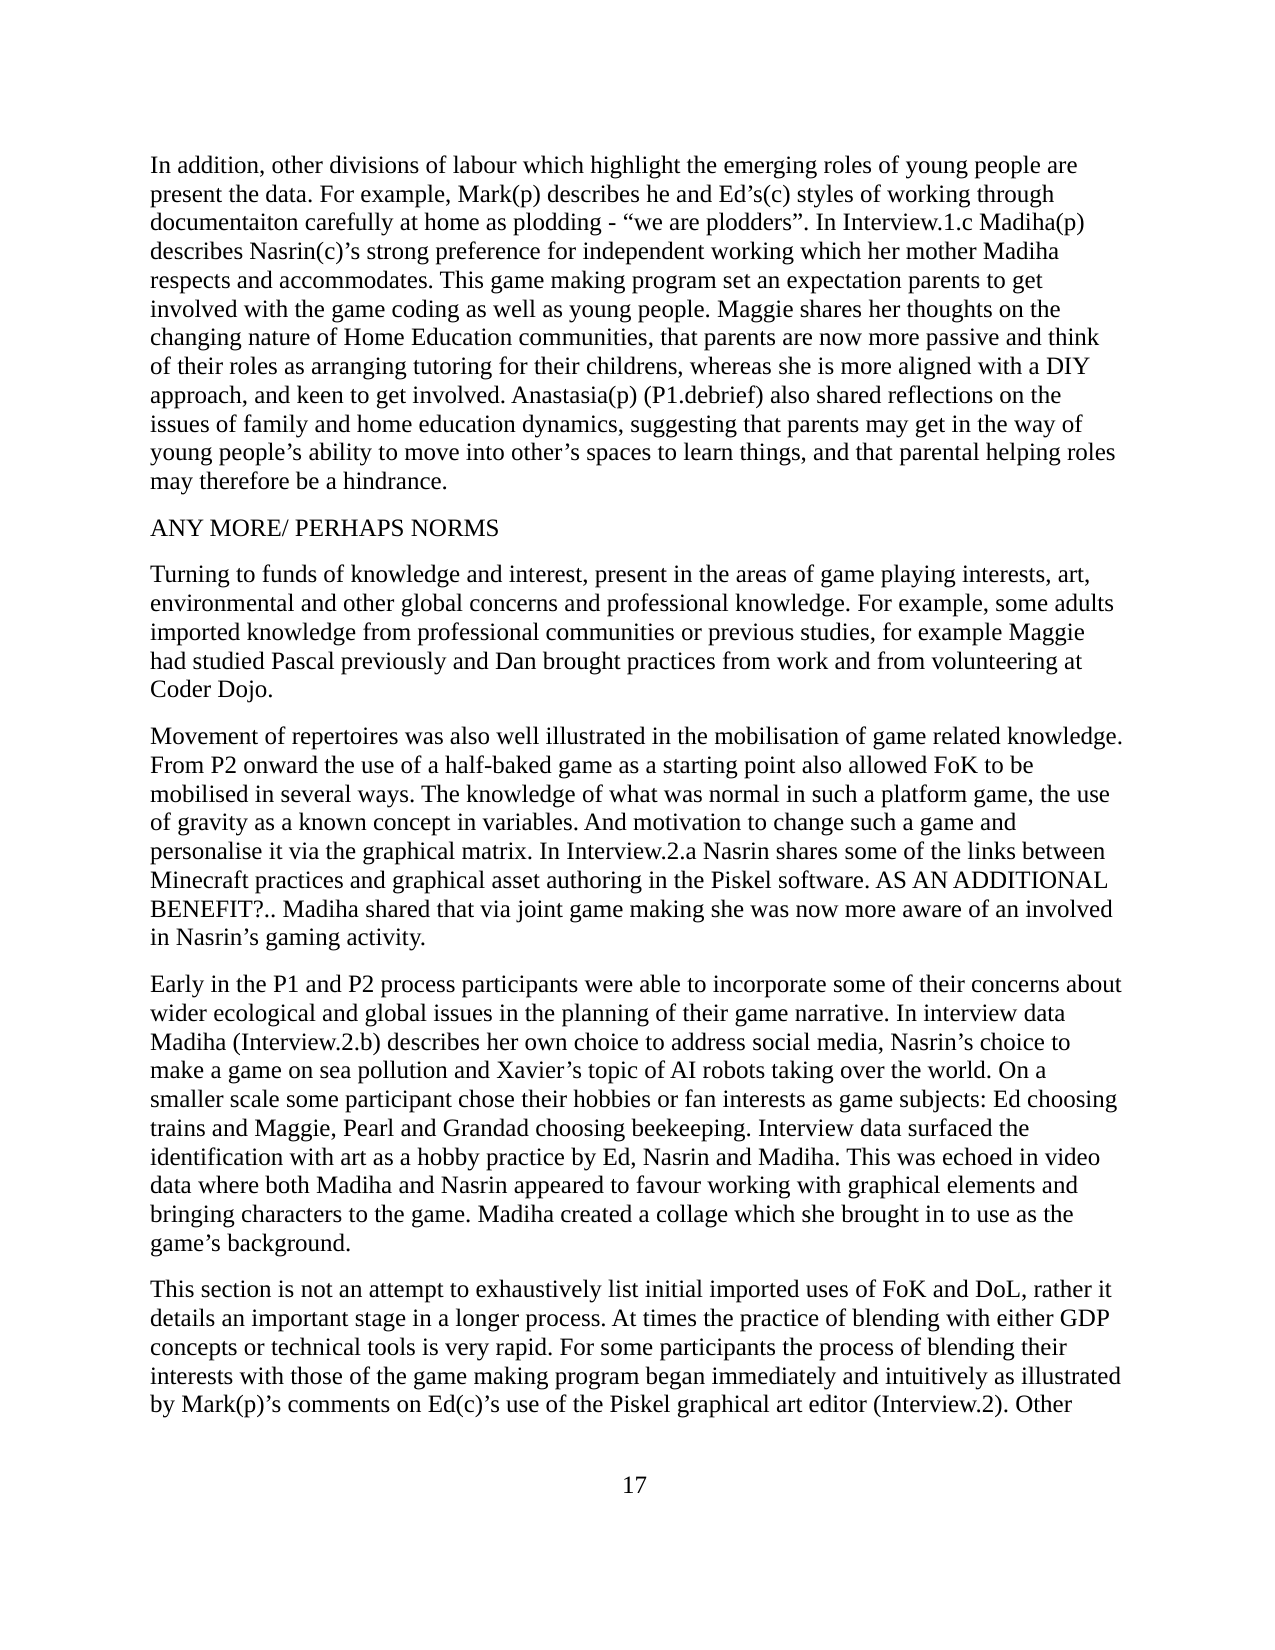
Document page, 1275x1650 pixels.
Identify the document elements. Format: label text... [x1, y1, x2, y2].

text In addition, other divisions of labour which highlight the emerging roles of young people are present the data. For example, Mark(p) describes he and Ed’s(c) styles of working through documentaiton carefully at home as plodding - “we are plodders”. In Interview.1.c Madiha(p) describes Nasrin(c)’s strong preference for independent working which her mother Madiha respects and accommodates. This game making program set an expectation parents to get involved with the game coding as well as young people. Maggie shares her thoughts on the changing nature of Home Education communities, that parents are now more passive and think of their roles as arranging tutoring for their childrens, whereas she is more aligned with a DIY approach, and keen to get involved. Anastasia(p) (P1.debrief) also shared reflections on the issues of family and home education dynamics, suggesting that parents may get in the way of young people’s ability to move into other’s spaces to learn things, and that parental helping roles may therefore be a hindrance. [150, 150, 1125, 495]
text This section is not an attempt to exhaustively list initial imported uses of FoK and DoL, rather it details an important stage in a longer process. At times the practice of blending with either GDP concepts or technical tools is very rapid. For some participants the process of blending their interests with those of the game making program began immediately and intuitively as illustrated by Mark(p)’s comments on Ed(c)’s use of the Piskel graphical art editor (Interview.2). Other [150, 1274, 1125, 1418]
text Turning to funds of knowledge and interest, present in the areas of game playing interests, art, environmental and other global concerns and professional knowledge. For example, some adults imported knowledge from professional communities or previous studies, for example Maggie had studied Pascal previously and Dan brought practices from work and from volunteering at Coder Dojo. [150, 559, 1125, 703]
text Early in the P1 and P2 process participants were able to incorporate some of their concerns about wider ecological and global issues in the planning of their game narrative. In interview data Madiha (Interview.2.b) describes her own choice to address social media, Nasrin’s choice to make a game on sea pollution and Xavier’s topic of AI robots taking over the world. On a smaller scale some participant chose their hobbies or fan interests as game subjects: Ed choosing trains and Maggie, Pearl and Grandad choosing beekeeping. Interview data surfaced the identification with art as a hobby practice by Ed, Nasrin and Madiha. This was echoed in video data where both Madiha and Nasrin appeared to favour working with graphical elements and bringing characters to the game. Madiha created a collage which she brought in to use as the game’s background. [150, 969, 1125, 1257]
text ANY MORE/ PERHAPS NORMS [150, 513, 1125, 542]
text Movement of repertoires was also well illustrated in the mobilisation of game related knowledge. From P2 onward the use of a half-baked game as a starting point also allowed FoK to be mobilised in several ways. The knowledge of what was normal in such a platform game, the use of gravity as a known concept in variables. And motivation to change such a game and personalise it via the graphical matrix. In Interview.2.a Nasrin shares some of the links between Minecraft practices and graphical asset authoring in the Piskel software. AS AN ADDITIONAL BENEFIT?.. Madiha shared that via joint game making she was now more aware of an involved in Nasrin’s gaming activity. [150, 721, 1125, 951]
